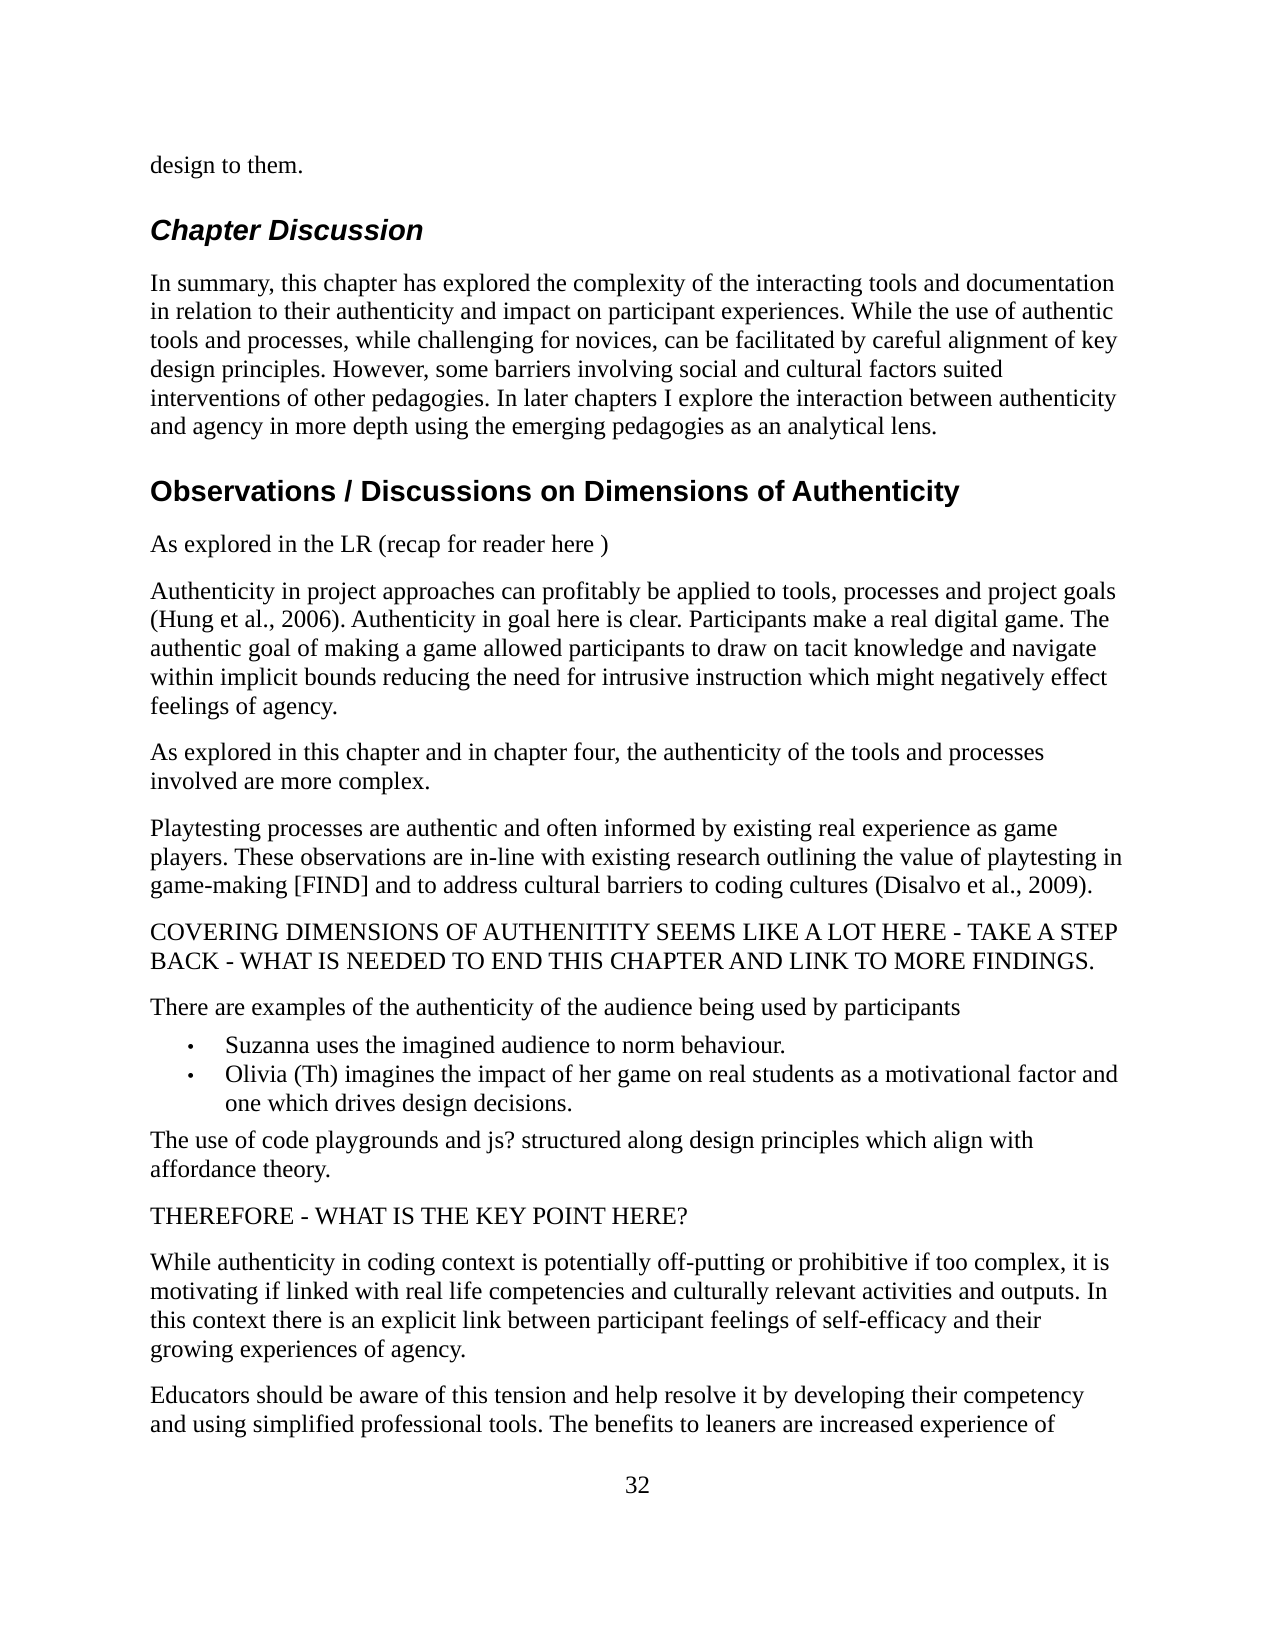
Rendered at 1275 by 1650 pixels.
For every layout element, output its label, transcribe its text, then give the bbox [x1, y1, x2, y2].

subtitle Observations / Discussions on Dimensions of Authenticity [150, 474, 1125, 508]
list Suzanna uses the imagined audience to norm behaviour. [187, 1030, 1125, 1059]
text COVERING DIMENSIONS OF AUTHENITITY SEEMS LIKE A LOT HERE - TAKE A STEP BACK - WHAT IS NEEDED TO END THIS CHAPTER AND LINK TO MORE FINDINGS. [150, 917, 1125, 974]
text In summary, this chapter has explored the complexity of the interacting tools and documentation in relation to their authenticity and impact on participant experiences. While the use of authentic tools and processes, while challenging for novices, can be facilitated by careful alignment of key design principles. However, some barriers involving social and cultural factors suited interventions of other pedagogies. In later chapters I explore the interaction between authenticity and agency in more depth using the emerging pedagogies as an analytical lens. [150, 268, 1125, 440]
text The use of code playgrounds and js? structured along design principles which align with affordance theory. [150, 1125, 1125, 1183]
text Educators should be aware of this tension and help resolve it by developing their competency and using simplified professional tools. The benefits to leaners are increased experience of [150, 1380, 1125, 1438]
text There are examples of the authenticity of the audience being used by participants [150, 992, 1125, 1021]
subtitle Chapter Discussion [150, 213, 1125, 246]
text As explored in the LR (recap for reader here ) [150, 529, 1125, 558]
text THEREFORE - WHAT IS THE KEY POINT HERE? [150, 1201, 1125, 1229]
text design to them. [150, 150, 1125, 179]
list Olivia (Th) imagines the impact of her game on real students as a motivational factor and one which drives design decisions. [187, 1059, 1125, 1116]
text Playtesting processes are authentic and often informed by existing real experience as game players. These observations are in-line with existing research outlining the value of playtesting in game-making [FIND] and to address cultural barriers to coding cultures (Disalvo et al., 2009). [150, 813, 1125, 899]
text While authenticity in coding context is potentially off-putting or prohibitive if too complex, it is motivating if linked with real life competencies and culturally relevant activities and outputs. In this context there is an explicit link between participant feelings of self-efficacy and their growing experiences of agency. [150, 1247, 1125, 1362]
text Authenticity in project approaches can profitably be applied to tools, processes and project goals (Hung et al., 2006). Authenticity in goal here is clear. Participants make a real digital game. The authentic goal of making a game allowed participants to draw on tacit knowledge and navigate within implicit bounds reducing the need for intrusive instruction which might negatively effect feelings of agency. [150, 576, 1125, 719]
text As explored in this chapter and in chapter four, the authenticity of the tools and processes involved are more complex. [150, 737, 1125, 795]
